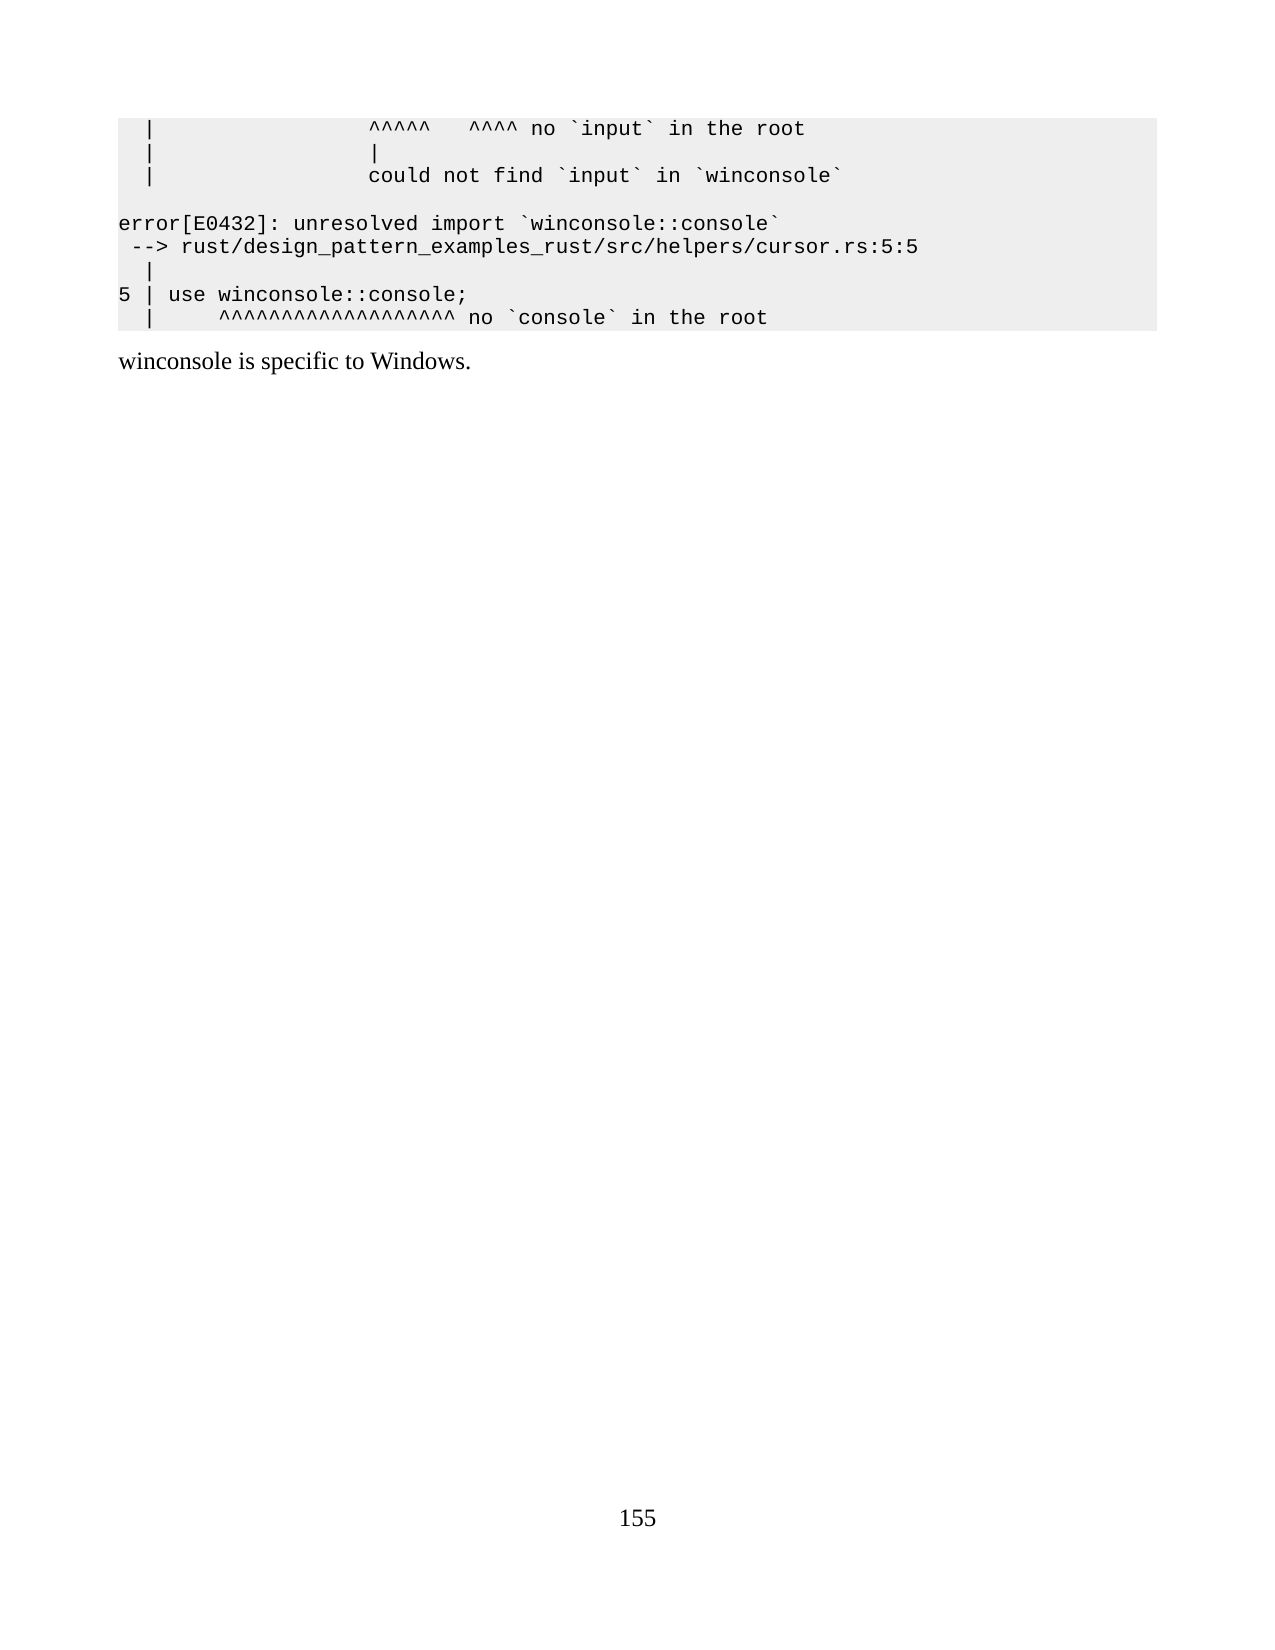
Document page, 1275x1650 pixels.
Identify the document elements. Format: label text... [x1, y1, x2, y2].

text | | [118, 142, 1157, 165]
text 5 | use winconsole::console; [118, 284, 1157, 307]
text | ^^^^^^^^^^^^^^^^^^^ no `console` in the root [118, 307, 1157, 331]
text error[E0432]: unresolved import `winconsole::console` [118, 213, 1157, 236]
text | [118, 260, 1157, 284]
text --> rust/design_pattern_examples_rust/src/helpers/cursor.rs:5:5 [118, 236, 1157, 260]
text | could not find `input` in `winconsole` [118, 165, 1157, 189]
text winconsole is specific to Windows. [118, 346, 1157, 375]
text | ^^^^^ ^^^^ no `input` in the root [118, 118, 1157, 142]
